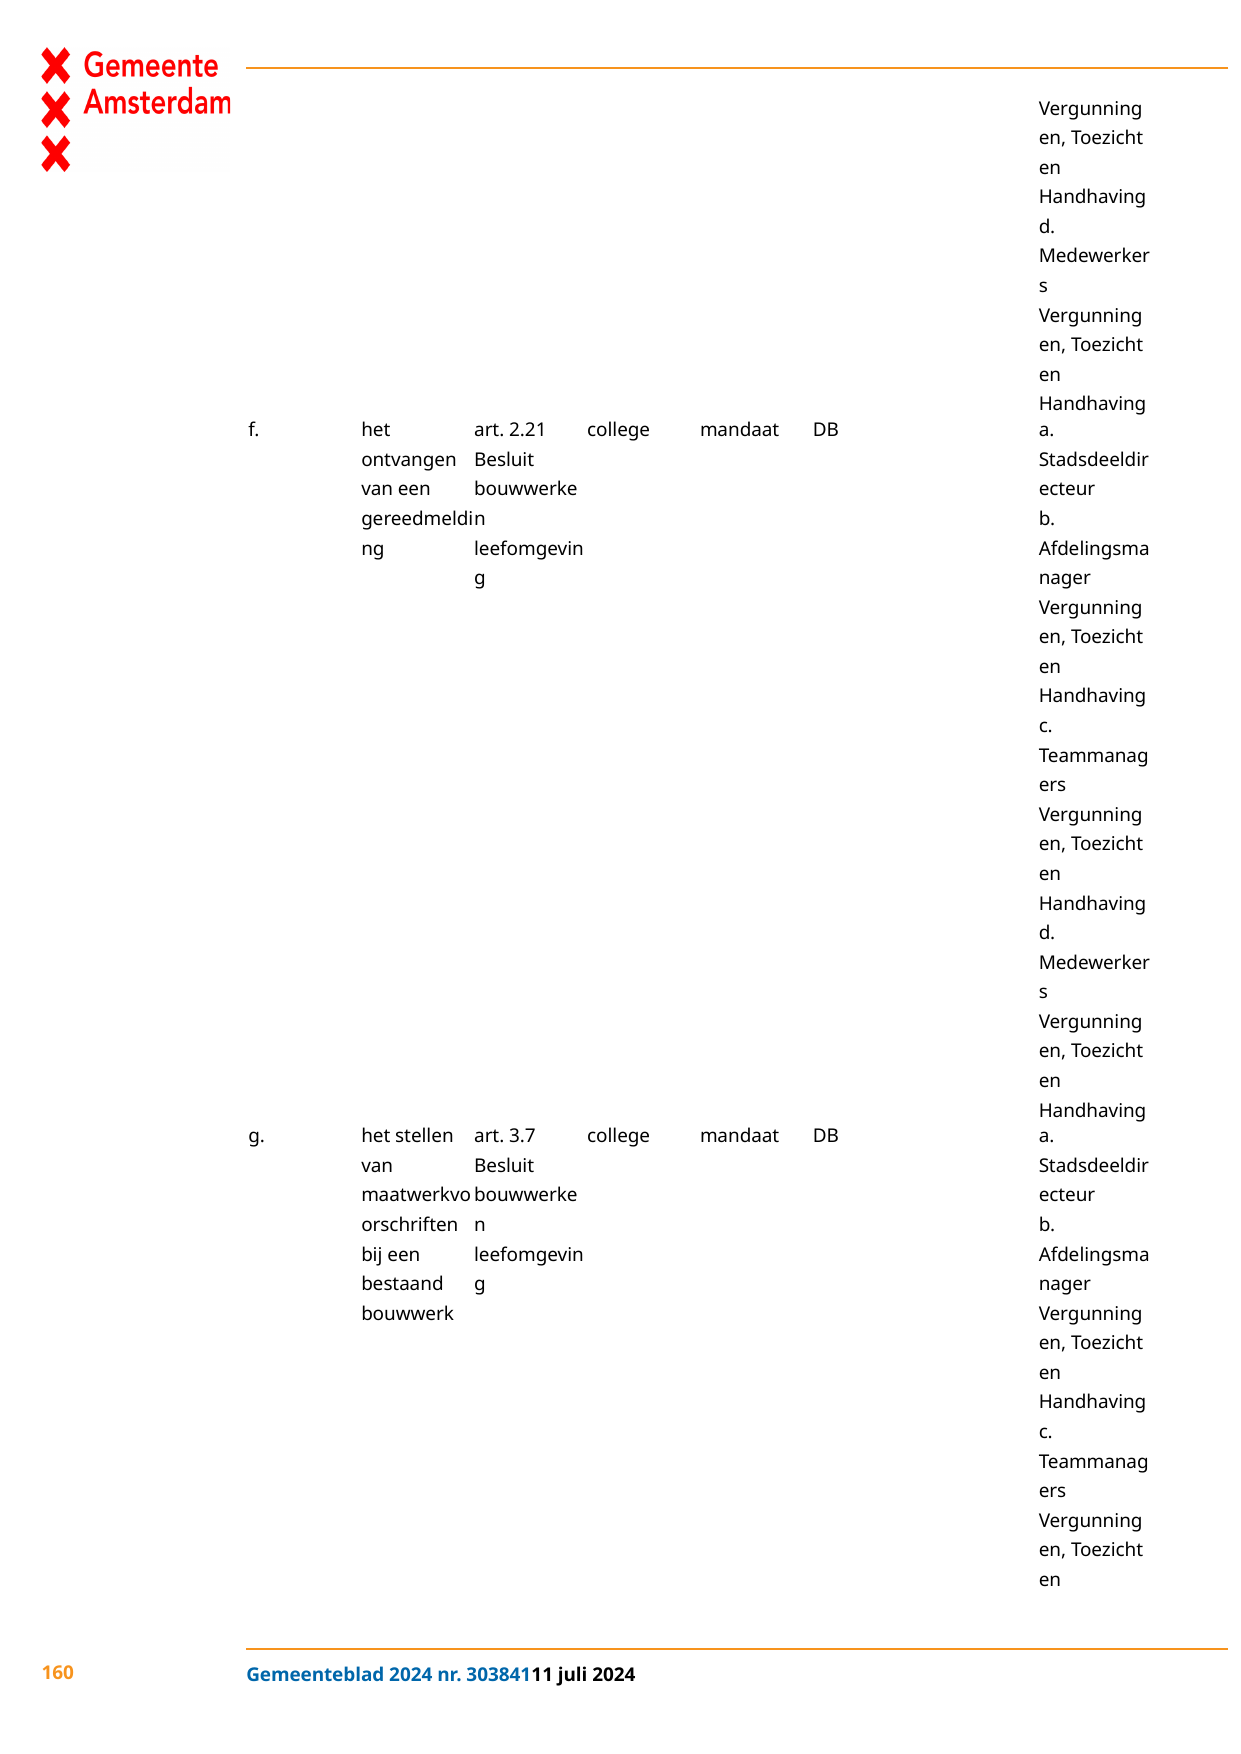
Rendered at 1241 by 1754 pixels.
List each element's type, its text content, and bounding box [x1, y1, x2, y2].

table_cell [587, 95, 700, 416]
table_cell [926, 416, 1038, 1122]
table_cell [474, 95, 587, 416]
table_cell mandaat [700, 416, 813, 1122]
picture [41, 47, 231, 172]
table_cell a. Stadsdeeldirecteur b. Afdelingsmanager Vergunningen, Toezicht en Handhaving c. Teammanagers Vergunningen, Toezicht en Handhaving d. Medewerkers Vergunningen, Toezicht en Handhaving [1039, 416, 1152, 1122]
table_cell f. [248, 416, 361, 1122]
table_cell [248, 95, 361, 416]
table_cell art. 2.21 Besluit bouwwerken leefomgeving [474, 416, 587, 1122]
table_cell Vergunningen, Toezicht en Handhaving d. Medewerkers Vergunningen, Toezicht en Handhaving [1039, 95, 1152, 416]
table_cell [926, 1123, 1038, 1592]
table_cell het stellen van maatwerkvoorschriften bij een bestaand bouwwerk [361, 1123, 474, 1592]
table_cell [361, 95, 474, 416]
table_cell [813, 95, 926, 416]
table_cell [926, 95, 1038, 416]
table_cell het ontvangen van een gereedmelding [361, 416, 474, 1122]
table_cell DB [813, 1123, 926, 1592]
table_cell [700, 95, 813, 416]
table_cell DB [813, 416, 926, 1122]
table_cell college [587, 1123, 700, 1592]
table_cell art. 3.7 Besluit bouwwerken leefomgeving [474, 1123, 587, 1592]
table_cell a. Stadsdeeldirecteur b. Afdelingsmanager Vergunningen, Toezicht en Handhaving c. Teammanagers Vergunningen, Toezicht en [1039, 1123, 1152, 1592]
table_cell college [587, 416, 700, 1122]
table_cell mandaat [700, 1123, 813, 1592]
table_cell g. [248, 1123, 361, 1592]
